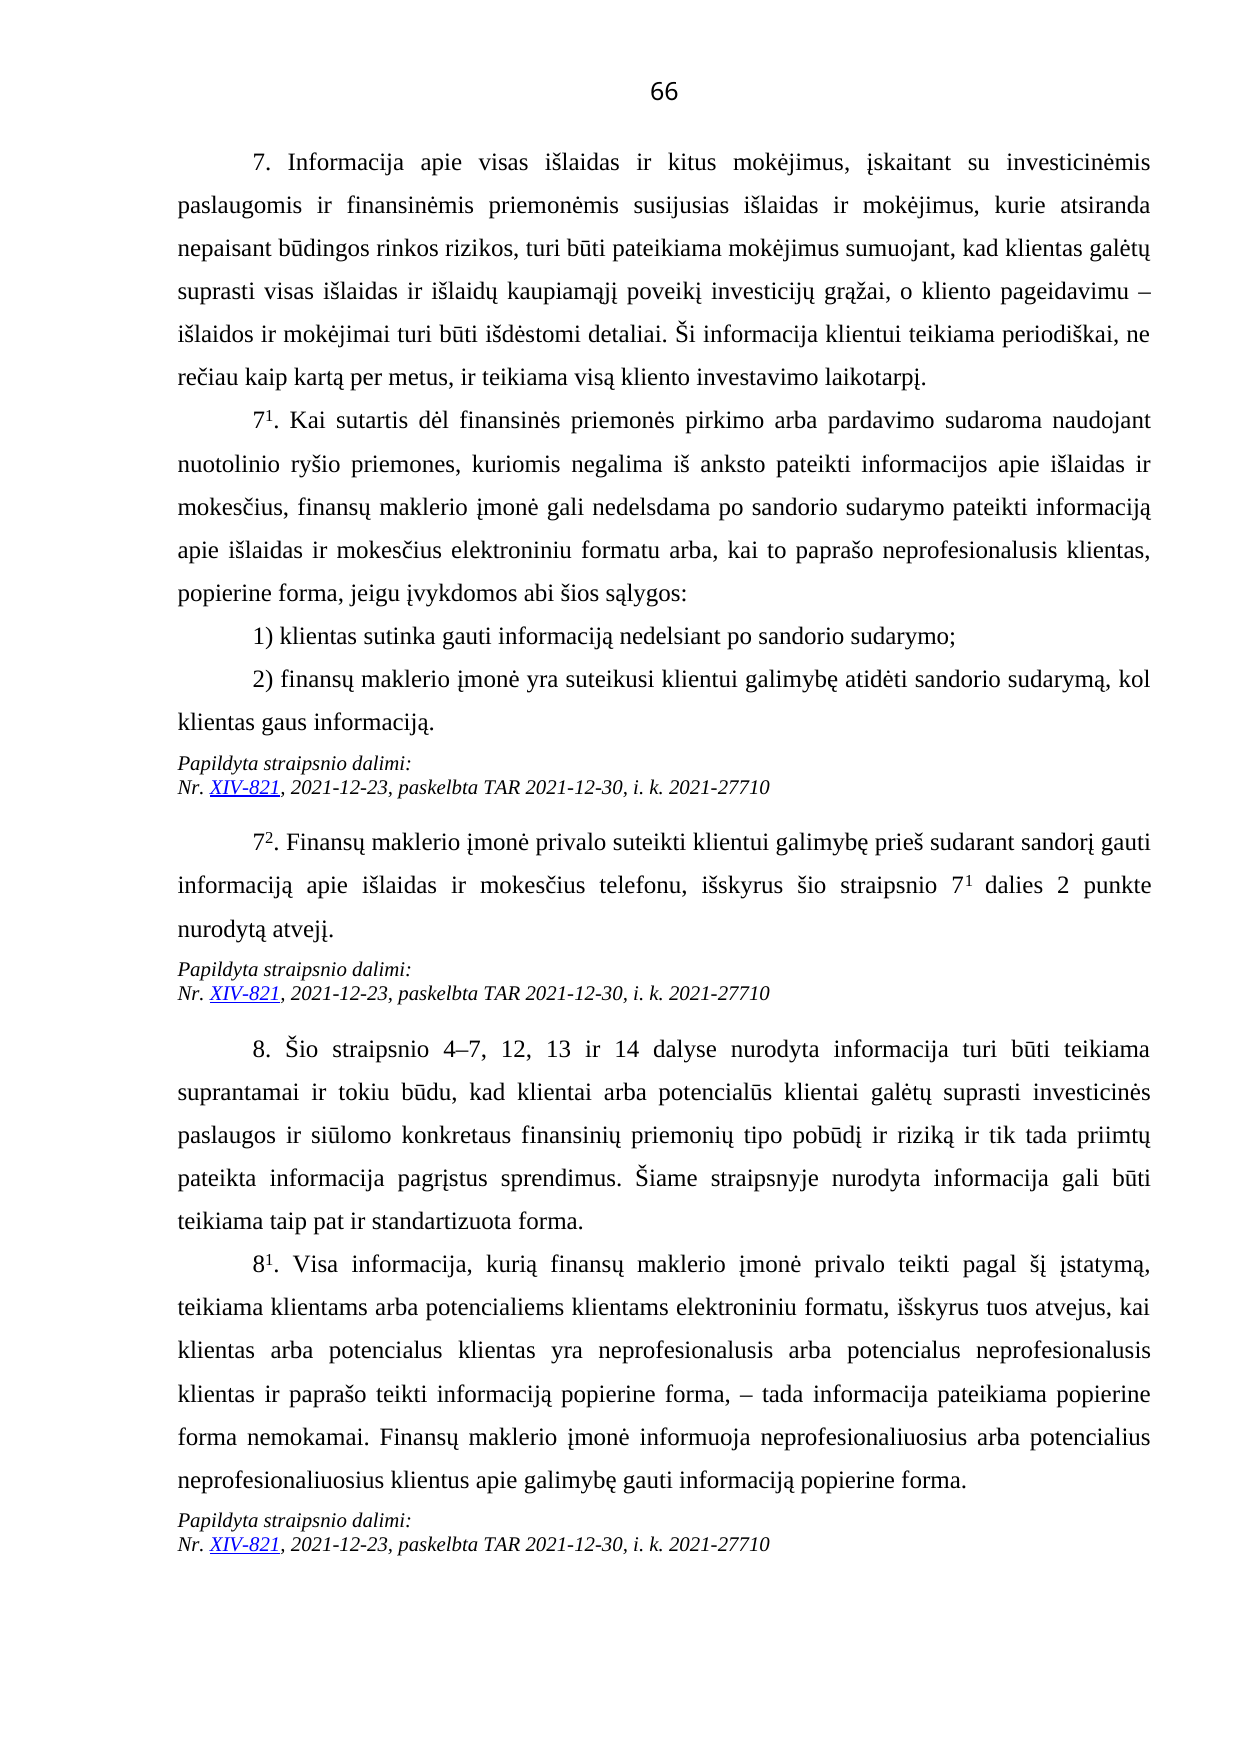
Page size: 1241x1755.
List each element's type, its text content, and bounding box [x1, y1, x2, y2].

text Papildyta straipsnio dalimi: [177, 751, 1152, 775]
text 7. Informacija apie visas išlaidas ir kitus mokėjimus, įskaitant su investicinėmis paslaugomis ir finansinėmis priemonėmis susijusias išlaidas ir mokėjimus, kurie atsiranda nepaisant būdingos rinkos rizikos, turi būti pateikiama mokėjimus sumuojant, kad klientas galėtų suprasti visas išlaidas ir išlaidų kaupiamąjį poveikį investicijų grąžai, o kliento pageidavimu – išlaidos ir mokėjimai turi būti išdėstomi detaliai. Ši informacija klientui teikiama periodiškai, ne rečiau kaip kartą per metus, ir teikiama visą kliento investavimo laikotarpį. [177, 147, 1152, 391]
text Papildyta straipsnio dalimi: [177, 1508, 1152, 1532]
text Nr. XIV-821, 2021-12-23, paskelbta TAR 2021-12-30, i. k. 2021-27710 [177, 775, 1152, 799]
text 71. Kai sutartis dėl finansinės priemonės pirkimo arba pardavimo sudaroma naudojant nuotolinio ryšio priemones, kuriomis negalima iš anksto pateikti informacijos apie išlaidas ir mokesčius, finansų maklerio įmonė gali nedelsdama po sandorio sudarymo pateikti informaciją apie išlaidas ir mokesčius elektroniniu formatu arba, kai to paprašo neprofesionalusis klientas, popierine forma, jeigu įvykdomos abi šios sąlygos: [177, 406, 1152, 607]
text 1) klientas sutinka gauti informaciją nedelsiant po sandorio sudarymo; [177, 621, 1152, 650]
text 2) finansų maklerio įmonė yra suteikusi klientui galimybę atidėti sandorio sudarymą, kol klientas gaus informaciją. [177, 664, 1152, 736]
text 81. Visa informacija, kurią finansų maklerio įmonė privalo teikti pagal šį įstatymą, teikiama klientams arba potencialiems klientams elektroniniu formatu, išskyrus tuos atvejus, kai klientas arba potencialus klientas yra neprofesionalusis arba potencialus neprofesionalusis klientas ir paprašo teikti informaciją popierine forma, – tada informacija pateikiama popierine forma nemokamai. Finansų maklerio įmonė informuoja neprofesionaliuosius arba potencialius neprofesionaliuosius klientus apie galimybę gauti informaciją popierine forma. [177, 1249, 1152, 1494]
text 8. Šio straipsnio 4–7, 12, 13 ir 14 dalyse nurodyta informacija turi būti teikiama suprantamai ir tokiu būdu, kad klientai arba potencialūs klientai galėtų suprasti investicinės paslaugos ir siūlomo konkretaus finansinių priemonių tipo pobūdį ir riziką ir tik tada priimtų pateikta informacija pagrįstus sprendimus. Šiame straipsnyje nurodyta informacija gali būti teikiama taip pat ir standartizuota forma. [177, 1034, 1152, 1235]
text Papildyta straipsnio dalimi: [177, 957, 1152, 981]
text Nr. XIV-821, 2021-12-23, paskelbta TAR 2021-12-30, i. k. 2021-27710 [177, 981, 1152, 1005]
text 72. Finansų maklerio įmonė privalo suteikti klientui galimybę prieš sudarant sandorį gauti informaciją apie išlaidas ir mokesčius telefonu, išskyrus šio straipsnio 71 dalies 2 punkte nurodytą atvejį. [177, 827, 1152, 942]
text Nr. XIV-821, 2021-12-23, paskelbta TAR 2021-12-30, i. k. 2021-27710 [177, 1532, 1152, 1556]
